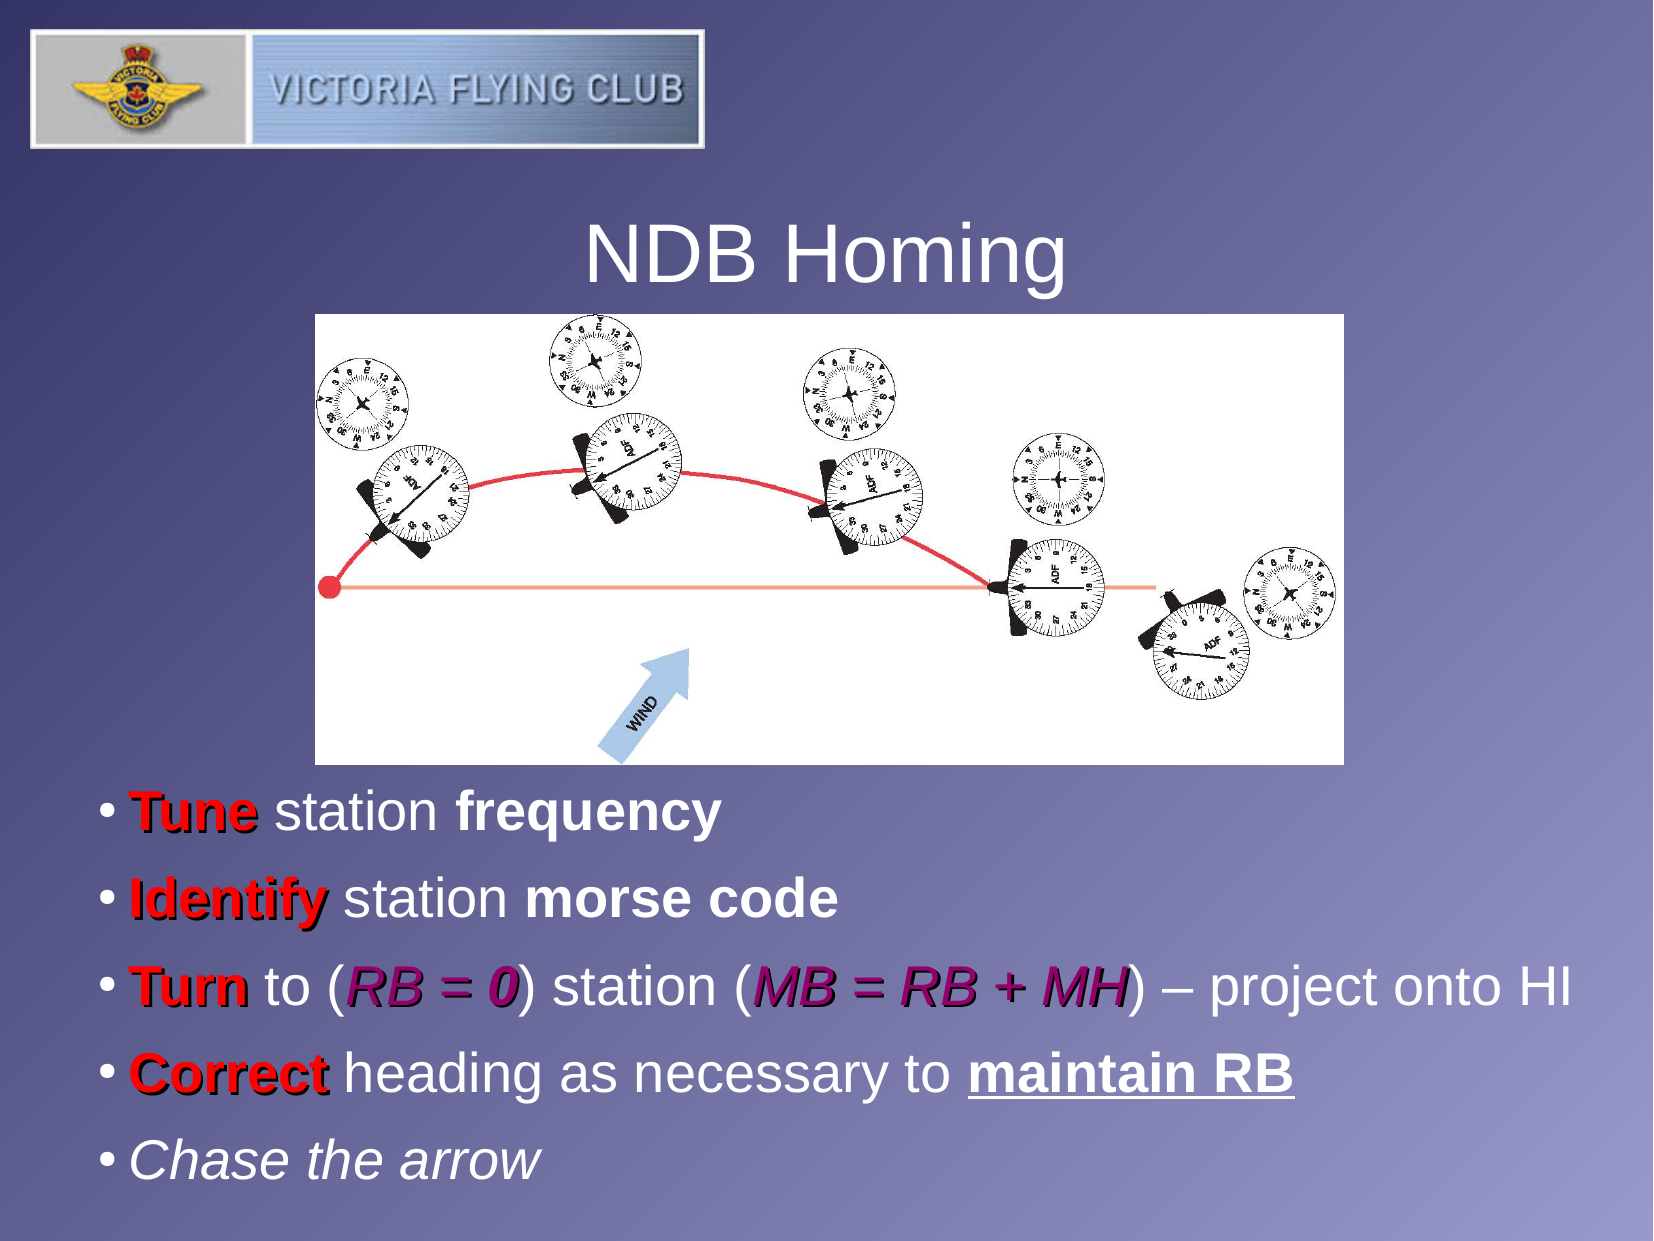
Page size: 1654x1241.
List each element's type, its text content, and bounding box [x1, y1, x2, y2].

picture [315, 314, 1344, 766]
list Tune station frequency Identify station morse code Turn to (RB = 0) station (MB = RB + MH) – project onto HI Correct heading as necessary to maintain RB Chase the arrow [82, 780, 1606, 1201]
picture [30, 29, 705, 149]
title NDB Homing [82, 150, 1571, 358]
